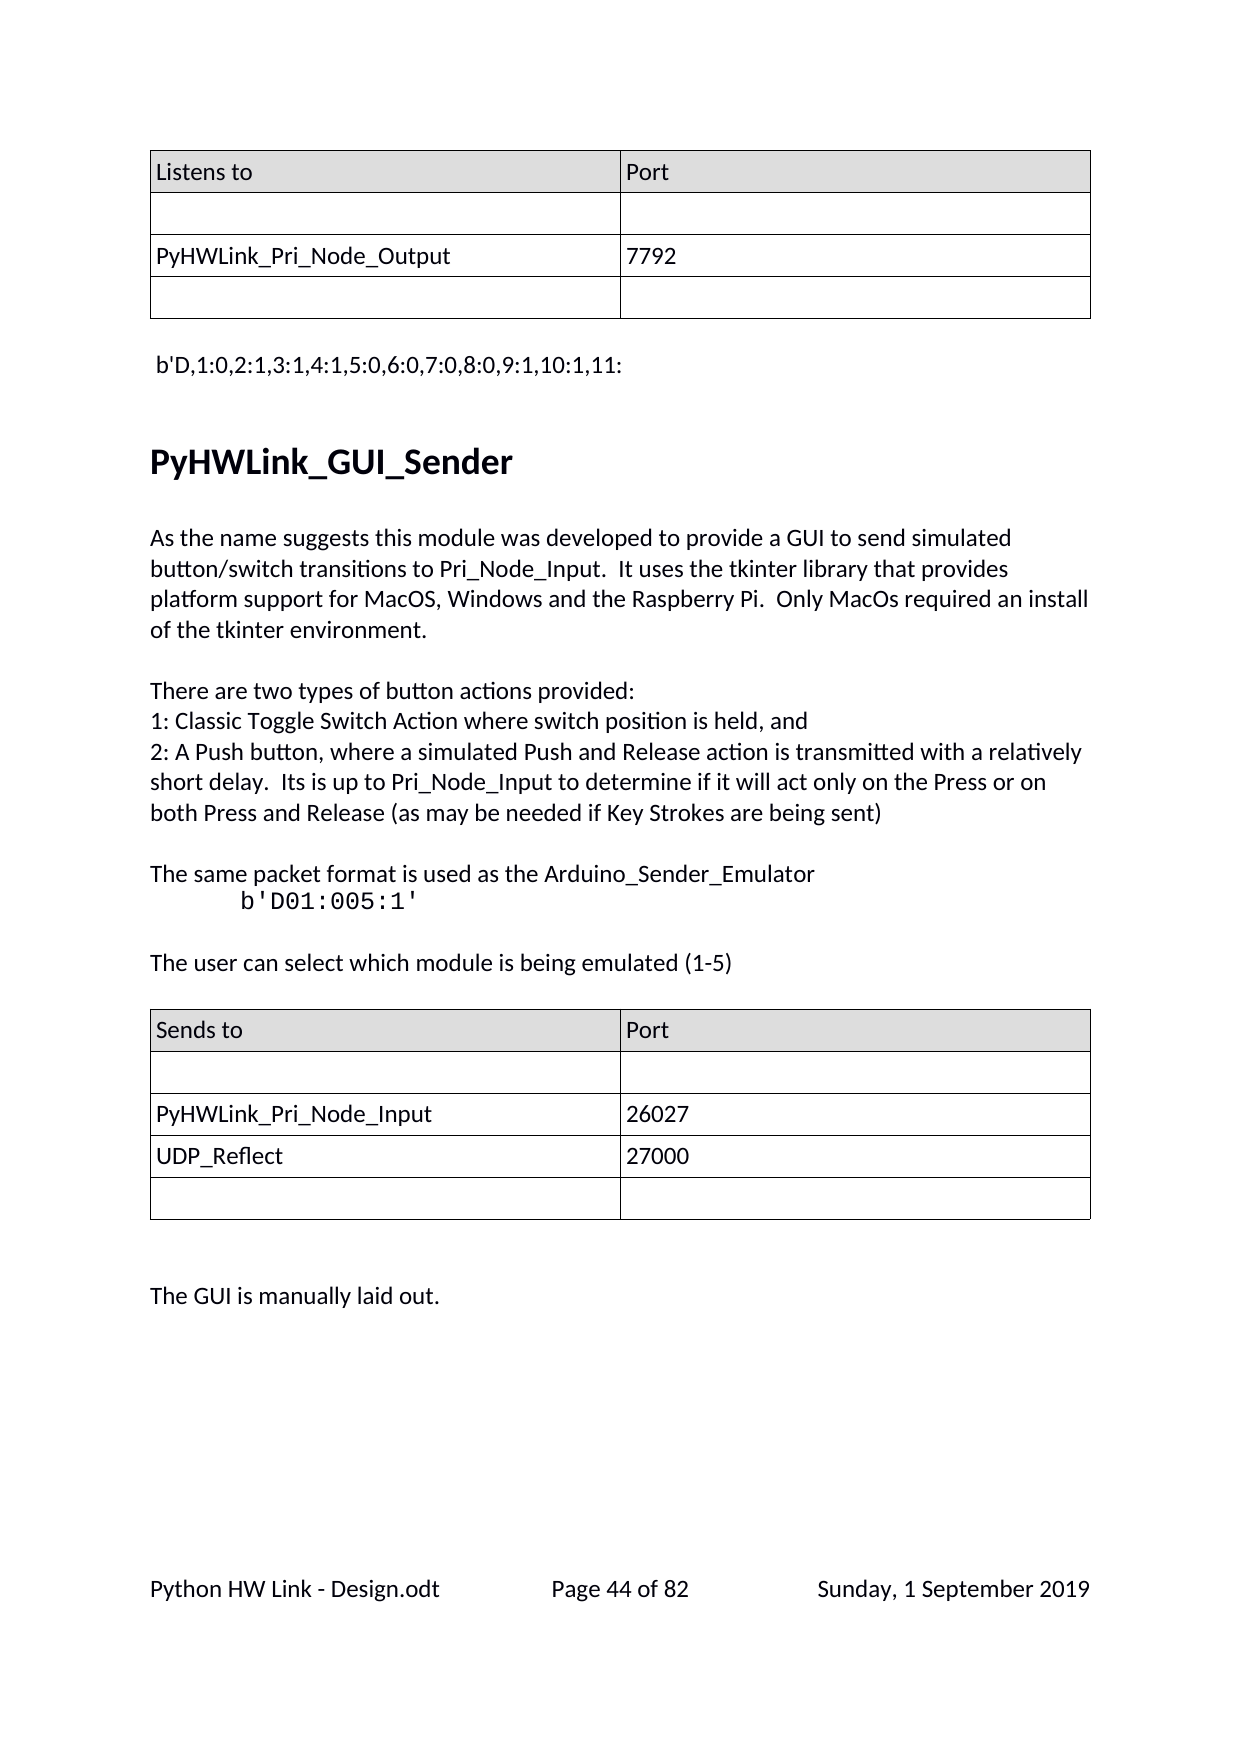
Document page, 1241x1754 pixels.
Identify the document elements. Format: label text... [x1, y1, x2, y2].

text There are two types of button actions provided: [150, 675, 1090, 705]
table_cell [621, 1052, 1090, 1093]
text The same packet format is used as the Arduino_Sender_Emulator [150, 858, 1090, 888]
text As the name suggests this module was developed to provide a GUI to send simulated button/switch transitions to Pri_Node_Input. It uses the tkinter library that provides platform support for MacOS, Windows and the Raspberry Pi. Only MacOs required an install of the tkinter environment. [150, 522, 1090, 644]
text 1: Classic Toggle Switch Action where switch position is held, and [150, 705, 1090, 736]
table_cell 27000 [621, 1136, 1090, 1177]
table_cell [621, 193, 1090, 234]
table_header Sends to [151, 1010, 620, 1051]
table_cell PyHWLink_Pri_Node_Output [151, 235, 620, 276]
table_cell 7792 [621, 235, 1090, 276]
table_cell PyHWLink_Pri_Node_Input [151, 1094, 620, 1135]
table_cell [151, 193, 620, 234]
table_header Listens to [151, 151, 620, 192]
table_cell [621, 277, 1090, 318]
text 2: A Push button, where a simulated Push and Release action is transmitted with a relatively short delay. Its is up to Pri_Node_Input to determine if it will act only on the Press or on both Press and Release (as may be needed if Key Strokes are being sent) [150, 736, 1090, 827]
table_cell 26027 [621, 1094, 1090, 1135]
text The user can select which module is being emulated (1-5) [150, 947, 1090, 978]
text b'D01:005:1' [225, 888, 1090, 917]
subtitle PyHWLink_GUI_Sender [150, 438, 1090, 483]
table_cell [151, 1052, 620, 1093]
table_cell [621, 1178, 1090, 1219]
table_cell [151, 277, 620, 318]
text b'D,1:0,2:1,3:1,4:1,5:0,6:0,7:0,8:0,9:1,10:1,11: [150, 349, 1090, 379]
text The GUI is manually laid out. [150, 1280, 1090, 1311]
table_cell [151, 1178, 620, 1219]
table_header Port [621, 1010, 1090, 1051]
table_cell UDP_Reflect [151, 1136, 620, 1177]
table_header Port [621, 151, 1090, 192]
